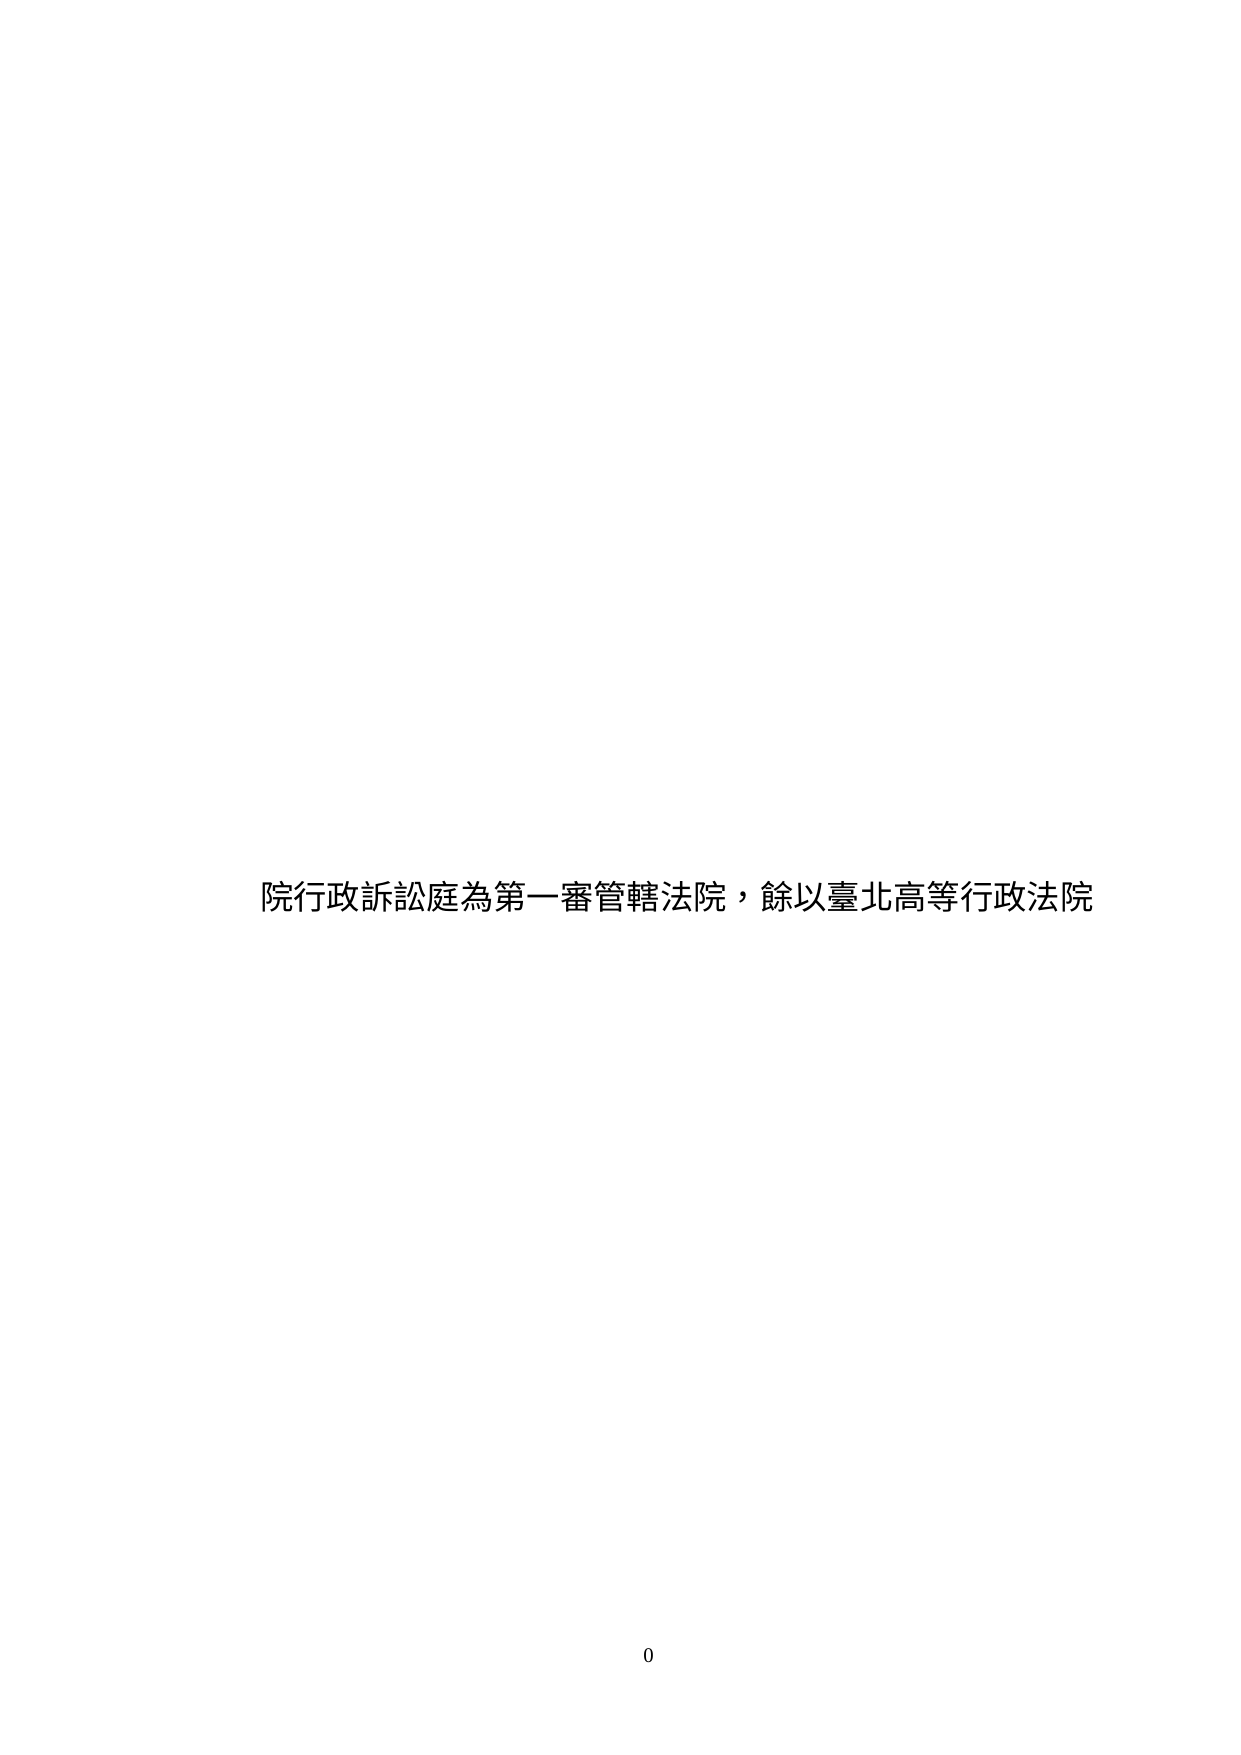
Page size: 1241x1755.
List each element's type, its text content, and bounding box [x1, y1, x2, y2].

text 院行政訴訟庭為第一審管轄法院，餘以臺北高等行政法院 [98, 854, 1110, 916]
